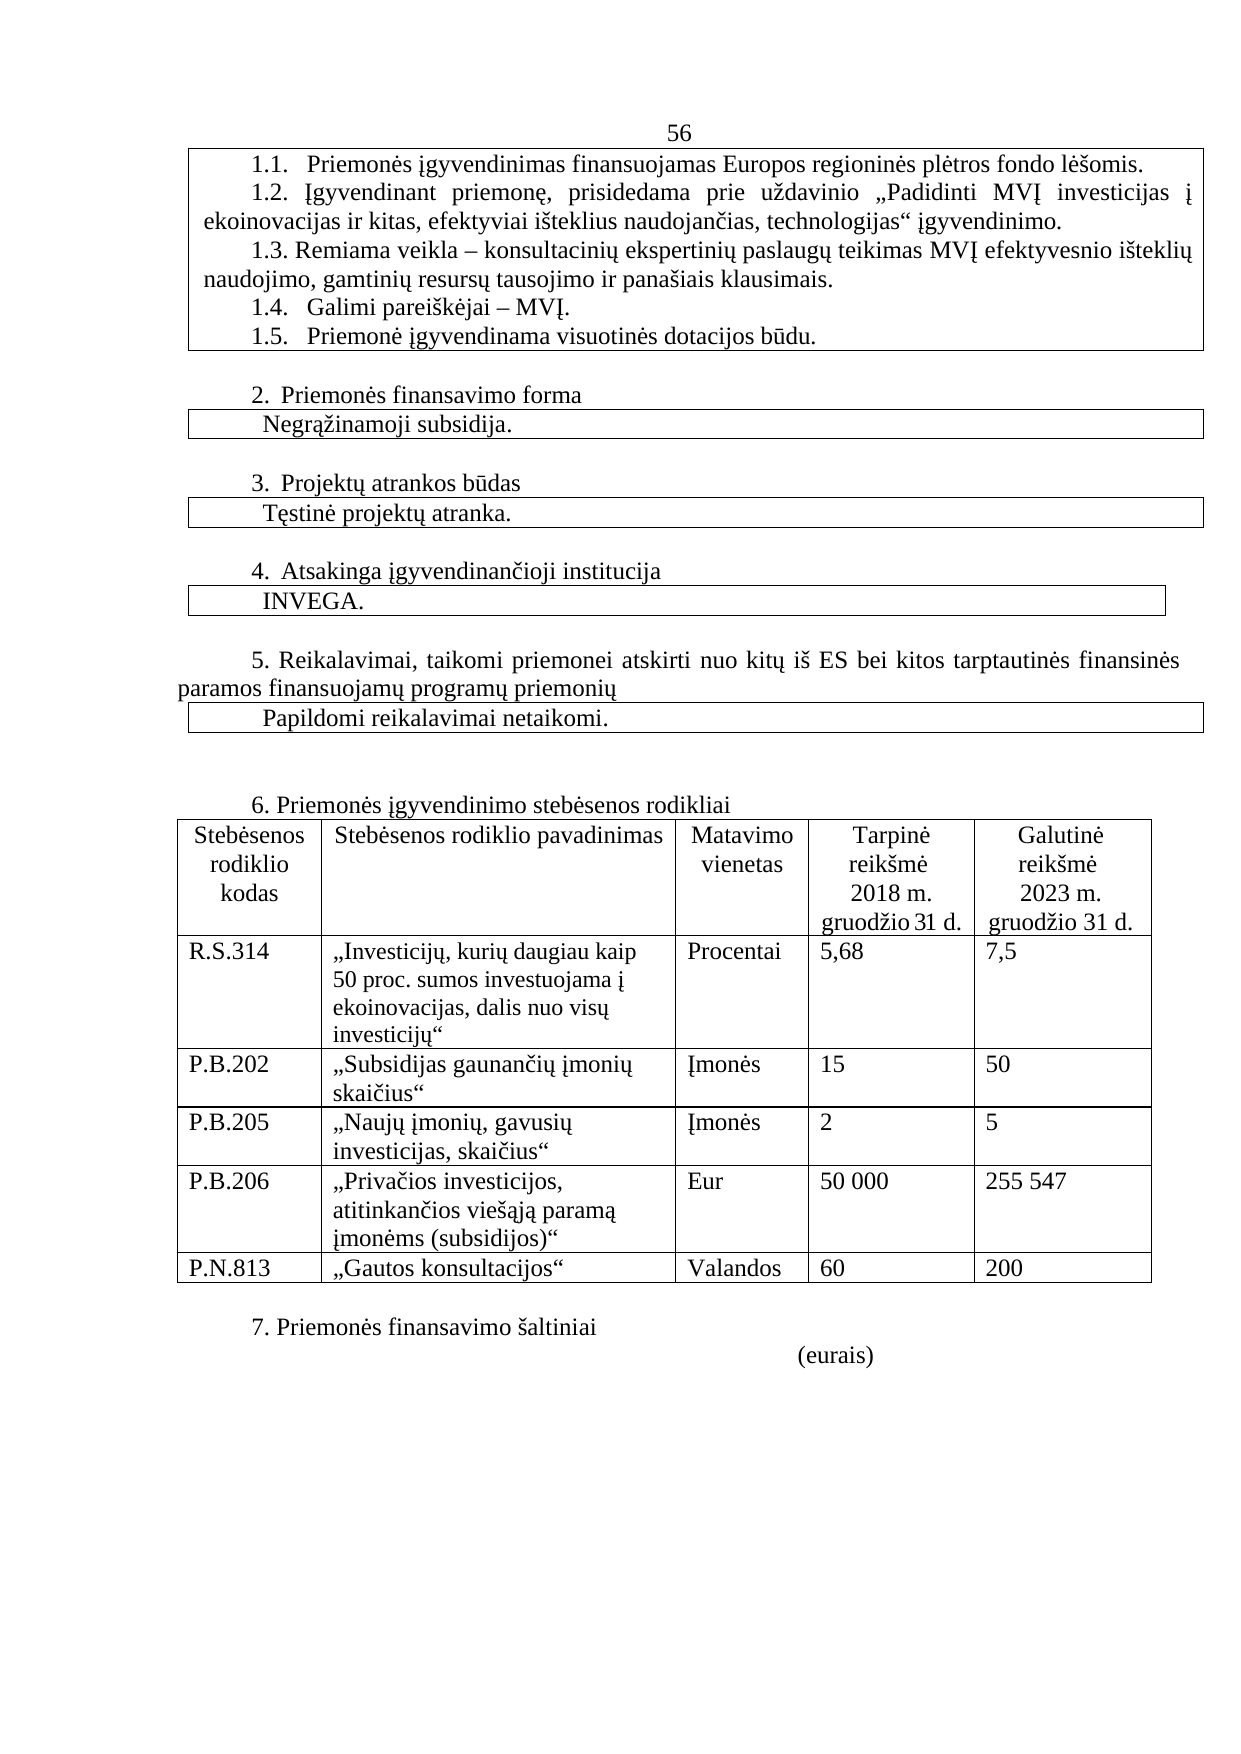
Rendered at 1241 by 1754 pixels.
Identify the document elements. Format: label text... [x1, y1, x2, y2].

table_header Tarpinė reikšmė 2018 m. gruodžio 31 d. [809, 820, 974, 935]
table_header Tęstinė projektų atranka. [189, 498, 1203, 527]
table_cell 15 [809, 1049, 974, 1106]
table_cell 7,5 [975, 936, 1151, 1048]
table_cell 200 [975, 1253, 1151, 1282]
table_header Negrąžinamoji subsidija. [189, 410, 1203, 438]
table_cell „Investicijų, kurių daugiau kaip 50 proc. sumos investuojama į ekoinovacijas, dalis nuo visų investicijų“ [322, 936, 675, 1048]
table_cell Įmonės [676, 1108, 808, 1165]
table_cell P.B.206 [178, 1166, 321, 1252]
table_header Matavimo vienetas [676, 820, 808, 935]
text 3. Projektų atrankos būdas [215, 468, 1181, 497]
table_cell P.B.202 [178, 1049, 321, 1106]
table_cell 5 [975, 1108, 1151, 1165]
table_cell 2 [809, 1108, 974, 1165]
table_header Papildomi reikalavimai netaikomi. [189, 703, 1203, 732]
table_cell Eur [676, 1166, 808, 1252]
table_header 1.1. Priemonės įgyvendinimas finansuojamas Europos regioninės plėtros fondo lėšomis. [189, 149, 1203, 177]
table_cell R.S.314 [178, 936, 321, 1048]
table_header Stebėsenos rodiklio kodas [178, 820, 321, 935]
table_cell Procentai [676, 936, 808, 1048]
table_cell P.N.813 [178, 1253, 321, 1282]
table_header INVEGA. [189, 586, 1165, 615]
table_cell 1.3. Remiama veikla – konsultacinių ekspertinių paslaugų teikimas MVĮ efektyvesnio išteklių naudojimo, gamtinių resursų tausojimo ir panašiais klausimais. [189, 235, 1203, 292]
table_header Stebėsenos rodiklio pavadinimas [322, 820, 675, 935]
table_header Galutinė reikšmė 2023 m. gruodžio 31 d. [975, 820, 1151, 935]
table_cell 50 000 [809, 1166, 974, 1252]
table_cell „Privačios investicijos, atitinkančios viešąją paramą įmonėms (subsidijos)“ [322, 1166, 675, 1252]
table_cell 1.5. Priemonė įgyvendinama visuotinės dotacijos būdu. [189, 321, 1203, 350]
text 5. Reikalavimai, taikomi priemonei atskirti nuo kitų iš ES bei kitos tarptautinės finansinės paramos finansuojamų programų priemonių [177, 645, 1181, 702]
text 7. Priemonės finansavimo šaltiniai [251, 1312, 1181, 1341]
text 2. Priemonės finansavimo forma [251, 380, 1181, 408]
table_cell 50 [975, 1049, 1151, 1106]
table_cell „Naujų įmonių, gavusių investicijas, skaičius“ [322, 1108, 675, 1165]
text 4. Atsakinga įgyvendinančioji institucija [215, 556, 1181, 585]
table_cell P.B.205 [178, 1108, 321, 1165]
table_cell 255 547 [975, 1166, 1151, 1252]
table_cell „Gautos konsultacijos“ [322, 1253, 675, 1282]
text (eurais) [797, 1341, 904, 1369]
table_cell 5,68 [809, 936, 974, 1048]
table_cell Valandos [676, 1253, 808, 1282]
table_cell 1.4. Galimi pareiškėjai – MVĮ. [189, 293, 1203, 321]
text 6. Priemonės įgyvendinimo stebėsenos rodikliai [177, 791, 1181, 819]
table_cell „Subsidijas gaunančių įmonių skaičius“ [322, 1049, 675, 1106]
table_cell 60 [809, 1253, 974, 1282]
table_cell Įmonės [676, 1049, 808, 1106]
table_cell 1.2. Įgyvendinant priemonę, prisidedama prie uždavinio „Padidinti MVĮ investicijas į ekoinovacijas ir kitas, efektyviai išteklius naudojančias, technologijas“ įgyvendinimo. [189, 178, 1203, 235]
